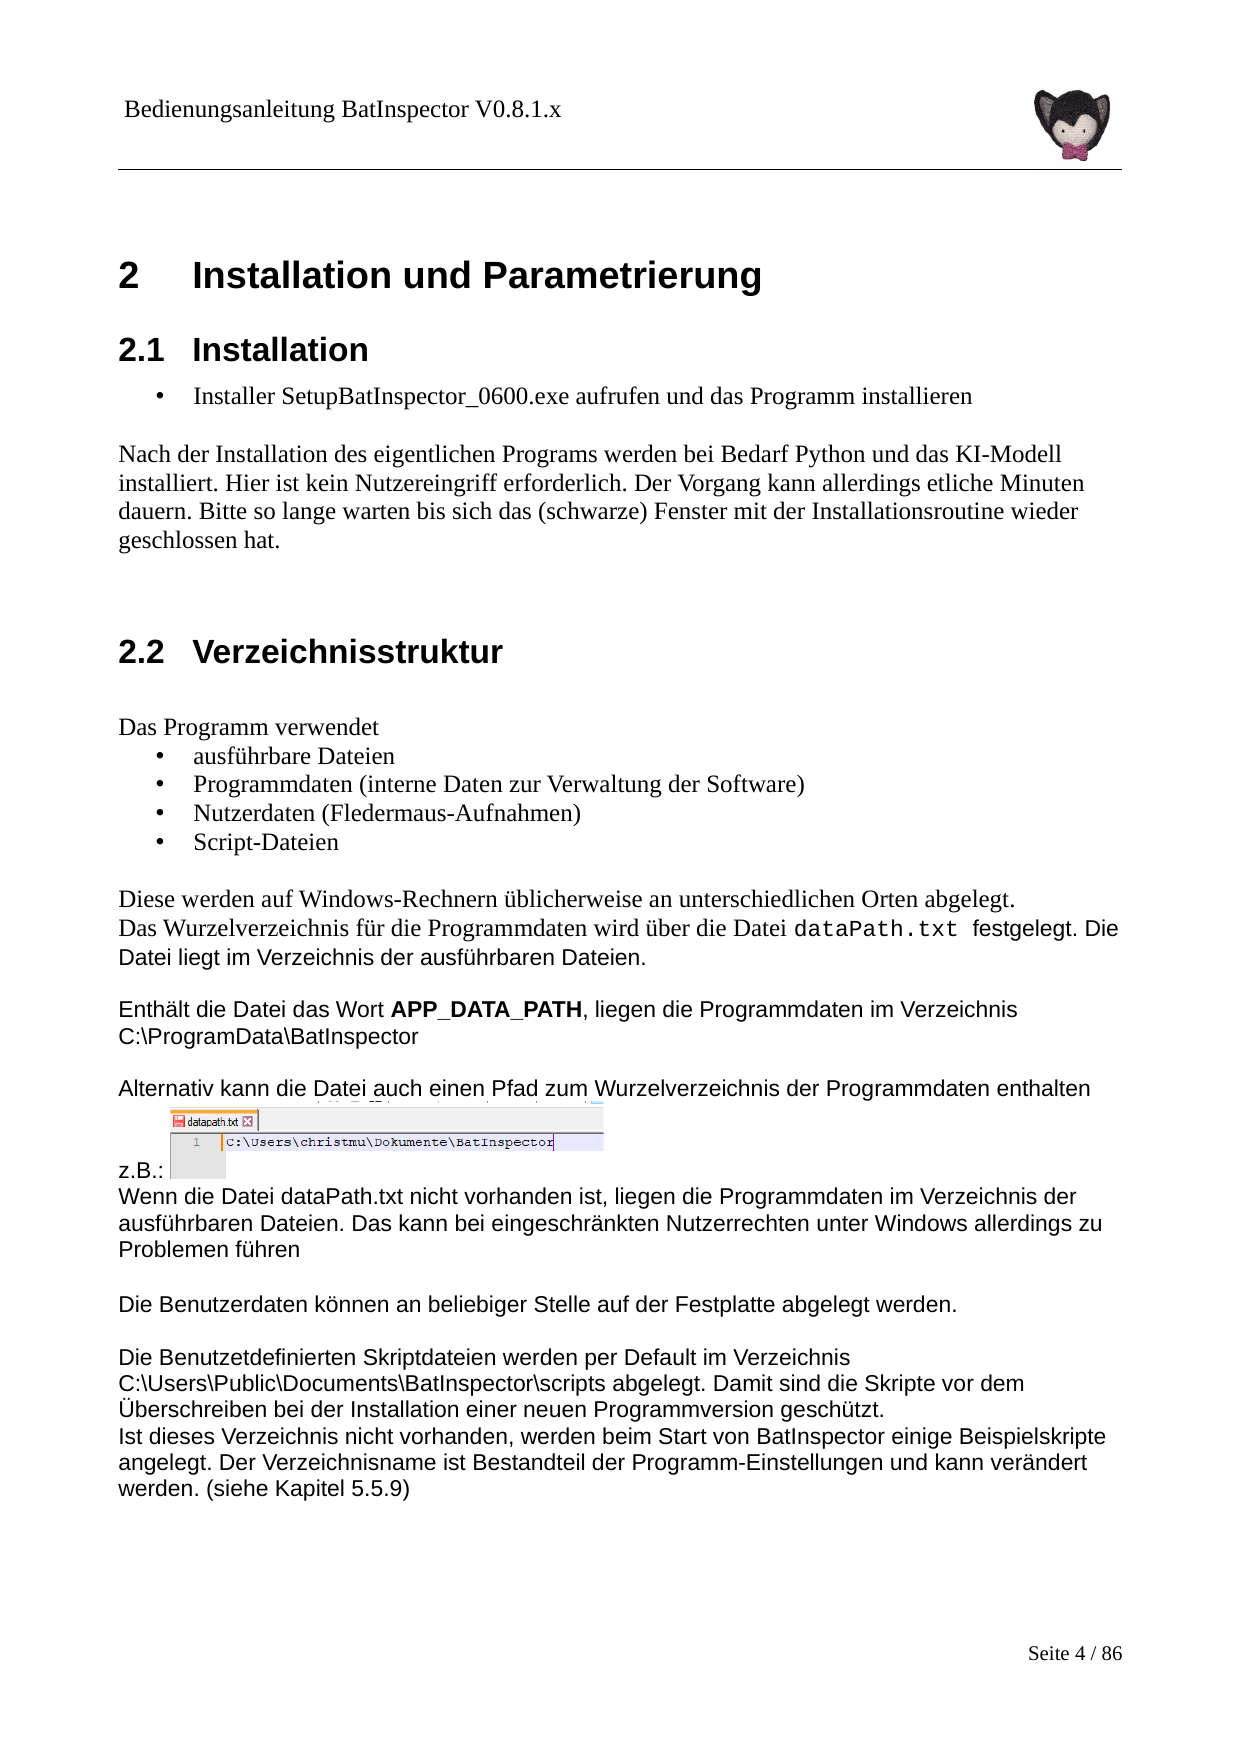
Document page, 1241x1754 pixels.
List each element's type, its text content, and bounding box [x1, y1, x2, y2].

list Script-Dateien [156, 827, 1122, 884]
text Das Wurzelverzeichnis für die Programmdaten wird über die Datei dataPath.txt festgelegt. Die Datei liegt im Verzeichnis der ausführbaren Dateien. [118, 913, 1122, 970]
list Installer SetupBatInspector_0600.exe aufrufen und das Programm installieren [156, 381, 1122, 410]
text Die Benutzetdefinierten Skriptdateien werden per Default im Verzeichnis [118, 1344, 1122, 1370]
list Programmdaten (interne Daten zur Verwaltung der Software) [156, 769, 1122, 798]
text Die Benutzerdaten können an beliebiger Stelle auf der Festplatte abgelegt werden. [118, 1291, 1122, 1317]
subtitle Verzeichnisstruktur [118, 632, 1122, 671]
text Nach der Installation des eigentlichen Programs werden bei Bedarf Python und das KI-Modell installiert. Hier ist kein Nutzereingriff erforderlich. Der Vorgang kann allerdings etliche Minuten dauern. Bitte so lange warten bis sich das (schwarze) Fenster mit der Installationsroutine wieder geschlossen hat. [118, 410, 1122, 554]
list ausführbare Dateien [156, 741, 1122, 769]
subtitle Installation und Parametrierung [118, 253, 1122, 297]
text C:\Users\Public\Documents\BatInspector\scripts abgelegt. Damit sind die Skripte vor dem Überschreiben bei der Installation einer neuen Programmversion geschützt. [118, 1370, 1122, 1423]
list Nutzerdaten (Fledermaus-Aufnahmen) [156, 798, 1122, 827]
text Das Programm verwendet [118, 712, 1122, 741]
text Wenn die Datei dataPath.txt nicht vorhanden ist, liegen die Programmdaten im Verzeichnis der ausführbaren Dateien. Das kann bei eingeschränkten Nutzerrechten unter Windows allerdings zu Problemen führen [118, 1183, 1122, 1262]
picture [1030, 80, 1119, 169]
text Diese werden auf Windows-Rechnern üblicherweise an unterschiedlichen Orten abgelegt. [118, 884, 1122, 913]
picture [170, 1101, 604, 1179]
text Alternativ kann die Datei auch einen Pfad zum Wurzelverzeichnis der Programmdaten enthalten z.B.: [118, 1075, 1122, 1183]
text Enthält die Datei das Wort APP_DATA_PATH, liegen die Programmdaten im Verzeichnis [118, 996, 1122, 1023]
text C:\ProgramData\BatInspector [118, 1023, 1122, 1049]
text Ist dieses Verzeichnis nicht vorhanden, werden beim Start von BatInspector einige Beispielskripte angelegt. Der Verzeichnisname ist Bestandteil der Programm-Einstellungen und kann verändert werden. (siehe Kapitel 5.5.9) [118, 1423, 1122, 1502]
subtitle Installation [118, 330, 1122, 369]
